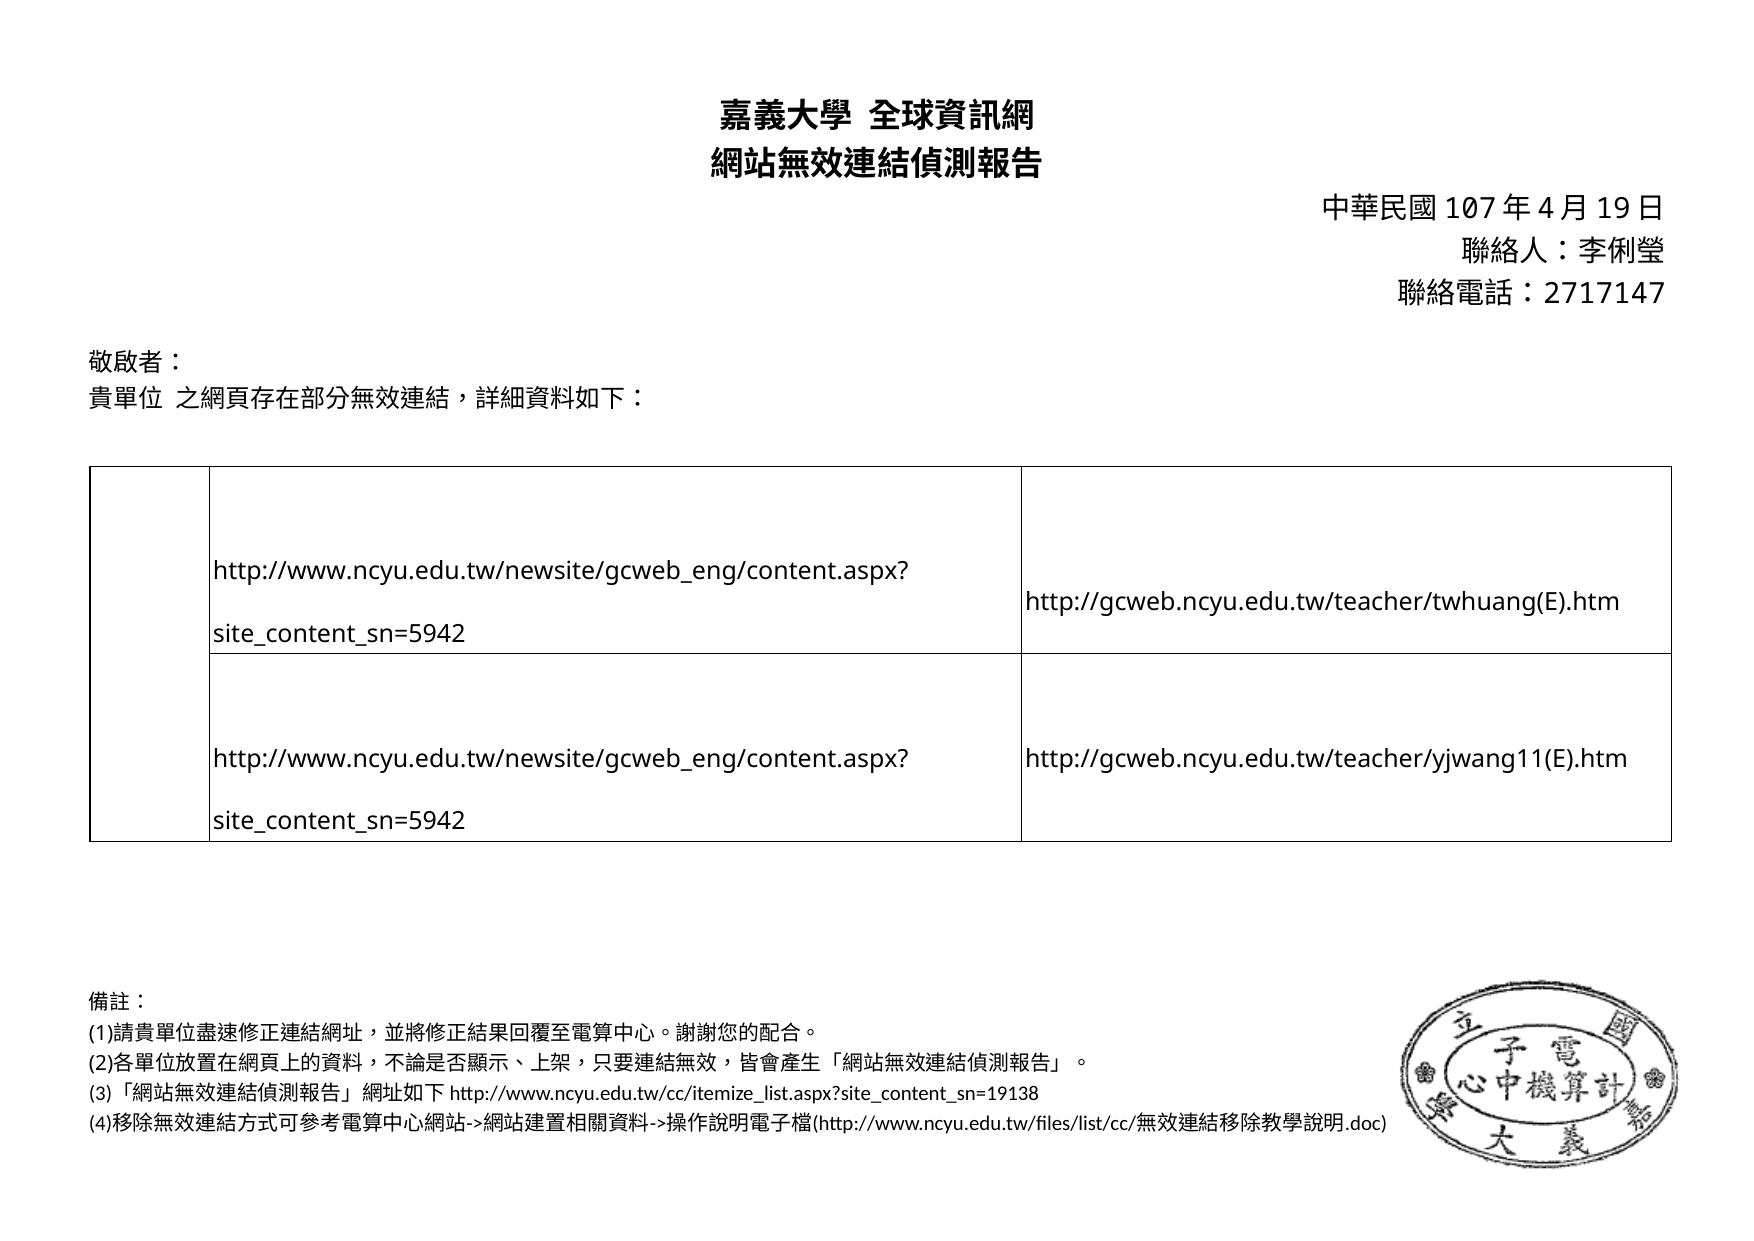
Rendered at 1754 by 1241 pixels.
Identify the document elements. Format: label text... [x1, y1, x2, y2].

table_cell http://www.ncyu.edu.tw/newsite/gcweb_eng/content.aspx?site_content_sn=5942 [210, 654, 1021, 841]
table_cell http://gcweb.ncyu.edu.tw/teacher/yjwang11(E).htm [1022, 654, 1671, 841]
table_cell http://gcweb.ncyu.edu.tw/teacher/twhuang(E).htm [1022, 467, 1671, 653]
table_cell http://www.ncyu.edu.tw/newsite/gcweb_eng/content.aspx?site_content_sn=5942 [210, 467, 1021, 653]
table_cell [91, 467, 209, 841]
